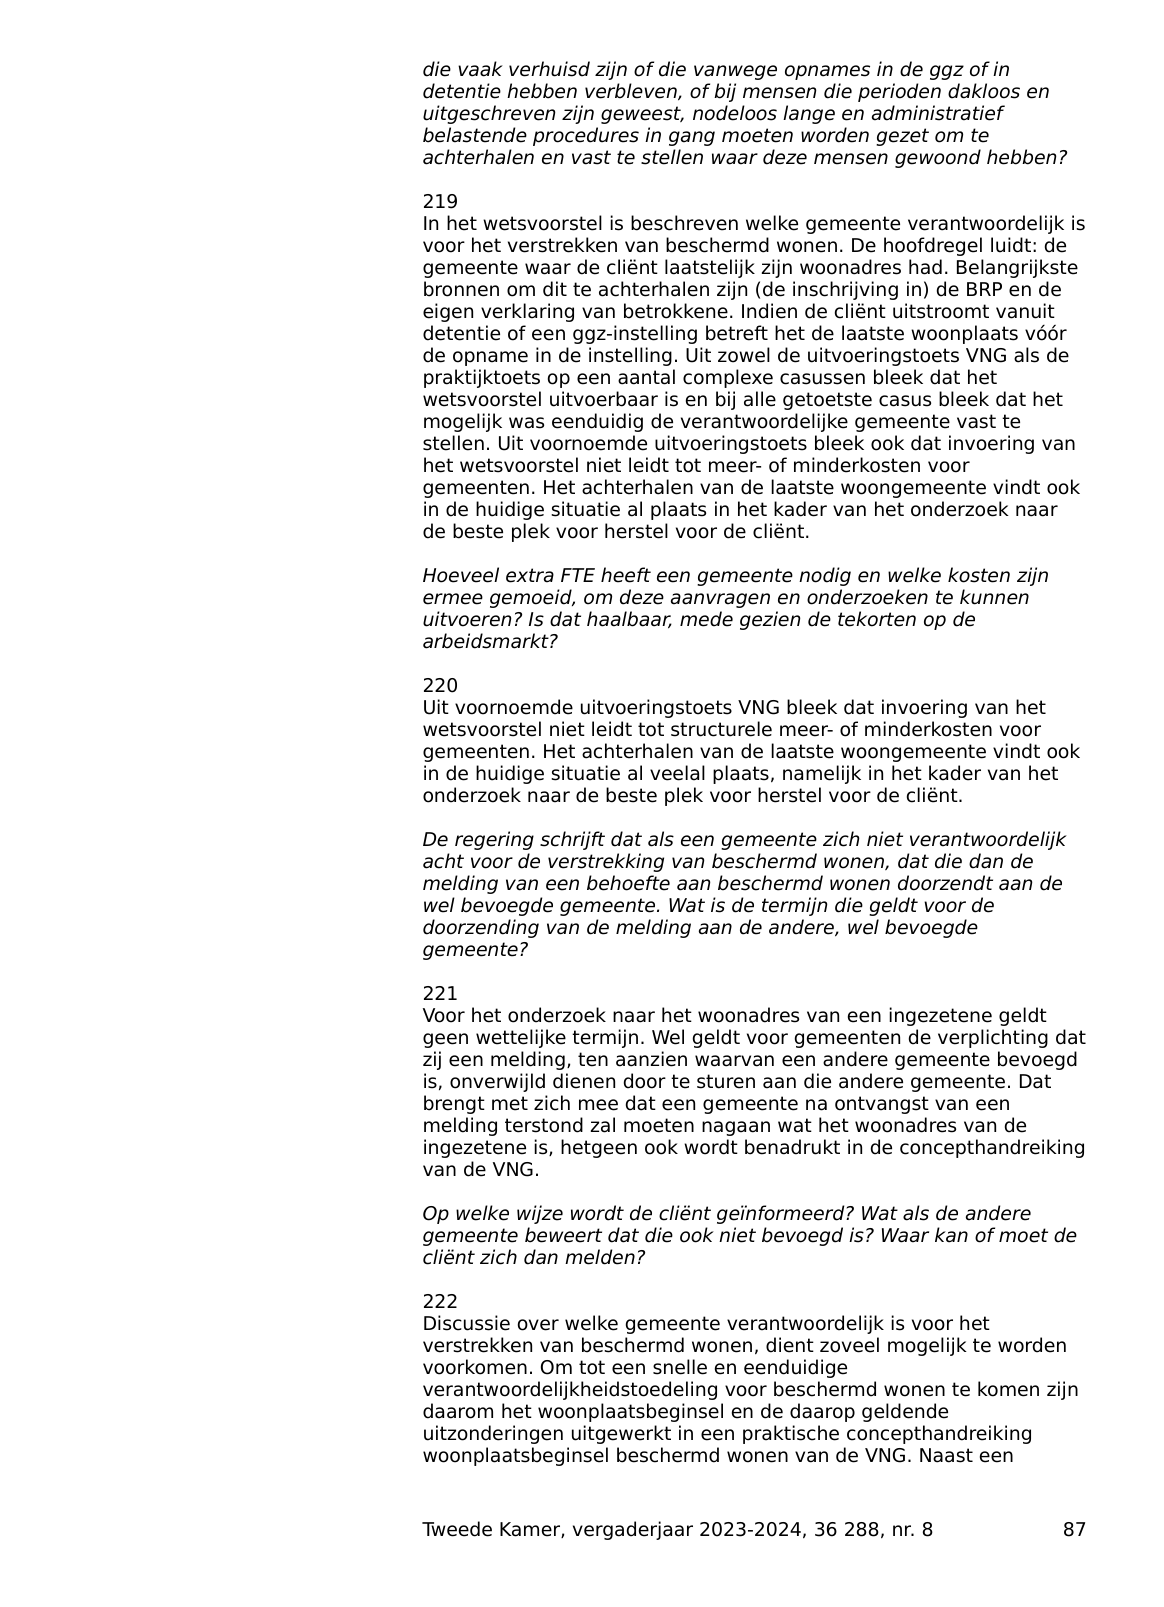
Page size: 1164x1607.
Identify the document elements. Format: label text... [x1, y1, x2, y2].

text Hoeveel extra FTE heeft een gemeente nodig en welke kosten zijn ermee gemoeid, om deze aanvragen en onderzoeken te kunnen uitvoeren? Is dat haalbaar, mede gezien de tekorten op de arbeidsmarkt? [422, 565, 1087, 653]
text In het wetsvoorstel is beschreven welke gemeente verantwoordelijk is voor het verstrekken van beschermd wonen. De hoofdregel luidt: de gemeente waar de cliënt laatstelijk zijn woonadres had. Belangrijkste bronnen om dit te achterhalen zijn (de inschrijving in) de BRP en de eigen verklaring van betrokkene. Indien de cliënt uitstroomt vanuit detentie of een ggz-instelling betreft het de laatste woonplaats vóór de opname in de instelling. Uit zowel de uitvoeringstoets VNG als de praktijktoets op een aantal complexe casussen bleek dat het wetsvoorstel uitvoerbaar is en bij alle getoetste casus bleek dat het mogelijk was eenduidig de verantwoordelijke gemeente vast te stellen. Uit voornoemde uitvoeringstoets bleek ook dat invoering van het wetsvoorstel niet leidt tot meer- of minderkosten voor gemeenten. Het achterhalen van de laatste woongemeente vindt ook in de huidige situatie al plaats in het kader van het onderzoek naar de beste plek voor herstel voor de cliënt. [422, 213, 1087, 543]
text Uit voornoemde uitvoeringstoets VNG bleek dat invoering van het wetsvoorstel niet leidt tot structurele meer- of minderkosten voor gemeenten. Het achterhalen van de laatste woongemeente vindt ook in de huidige situatie al veelal plaats, namelijk in het kader van het onderzoek naar de beste plek voor herstel voor de cliënt. [422, 697, 1087, 807]
text 219 [422, 191, 1087, 213]
text Discussie over welke gemeente verantwoordelijk is voor het verstrekken van beschermd wonen, dient zoveel mogelijk te worden voorkomen. Om tot een snelle en eenduidige verantwoordelijkheidstoedeling voor beschermd wonen te komen zijn daarom het woonplaatsbeginsel en de daarop geldende uitzonderingen uitgewerkt in een praktische concepthandreiking woonplaatsbeginsel beschermd wonen van de VNG. Naast een [422, 1313, 1087, 1467]
text Op welke wijze wordt de cliënt geïnformeerd? Wat als de andere gemeente beweert dat die ook niet bevoegd is? Waar kan of moet de cliënt zich dan melden? [422, 1203, 1087, 1269]
text die vaak verhuisd zijn of die vanwege opnames in de ggz of in detentie hebben verbleven, of bij mensen die perioden dakloos en uitgeschreven zijn geweest, nodeloos lange en administratief belastende procedures in gang moeten worden gezet om te achterhalen en vast te stellen waar deze mensen gewoond hebben? [422, 59, 1087, 169]
text De regering schrijft dat als een gemeente zich niet verantwoordelijk acht voor de verstrekking van beschermd wonen, dat die dan de melding van een behoefte aan beschermd wonen doorzendt aan de wel bevoegde gemeente. Wat is de termijn die geldt voor de doorzending van de melding aan de andere, wel bevoegde gemeente? [422, 829, 1087, 961]
text 222 [422, 1291, 1087, 1313]
text Voor het onderzoek naar het woonadres van een ingezetene geldt geen wettelijke termijn. Wel geldt voor gemeenten de verplichting dat zij een melding, ten aanzien waarvan een andere gemeente bevoegd is, onverwijld dienen door te sturen aan die andere gemeente. Dat brengt met zich mee dat een gemeente na ontvangst van een melding terstond zal moeten nagaan wat het woonadres van de ingezetene is, hetgeen ook wordt benadrukt in de concepthandreiking van de VNG. [422, 1005, 1087, 1181]
text 221 [422, 983, 1087, 1005]
text 220 [422, 675, 1087, 697]
